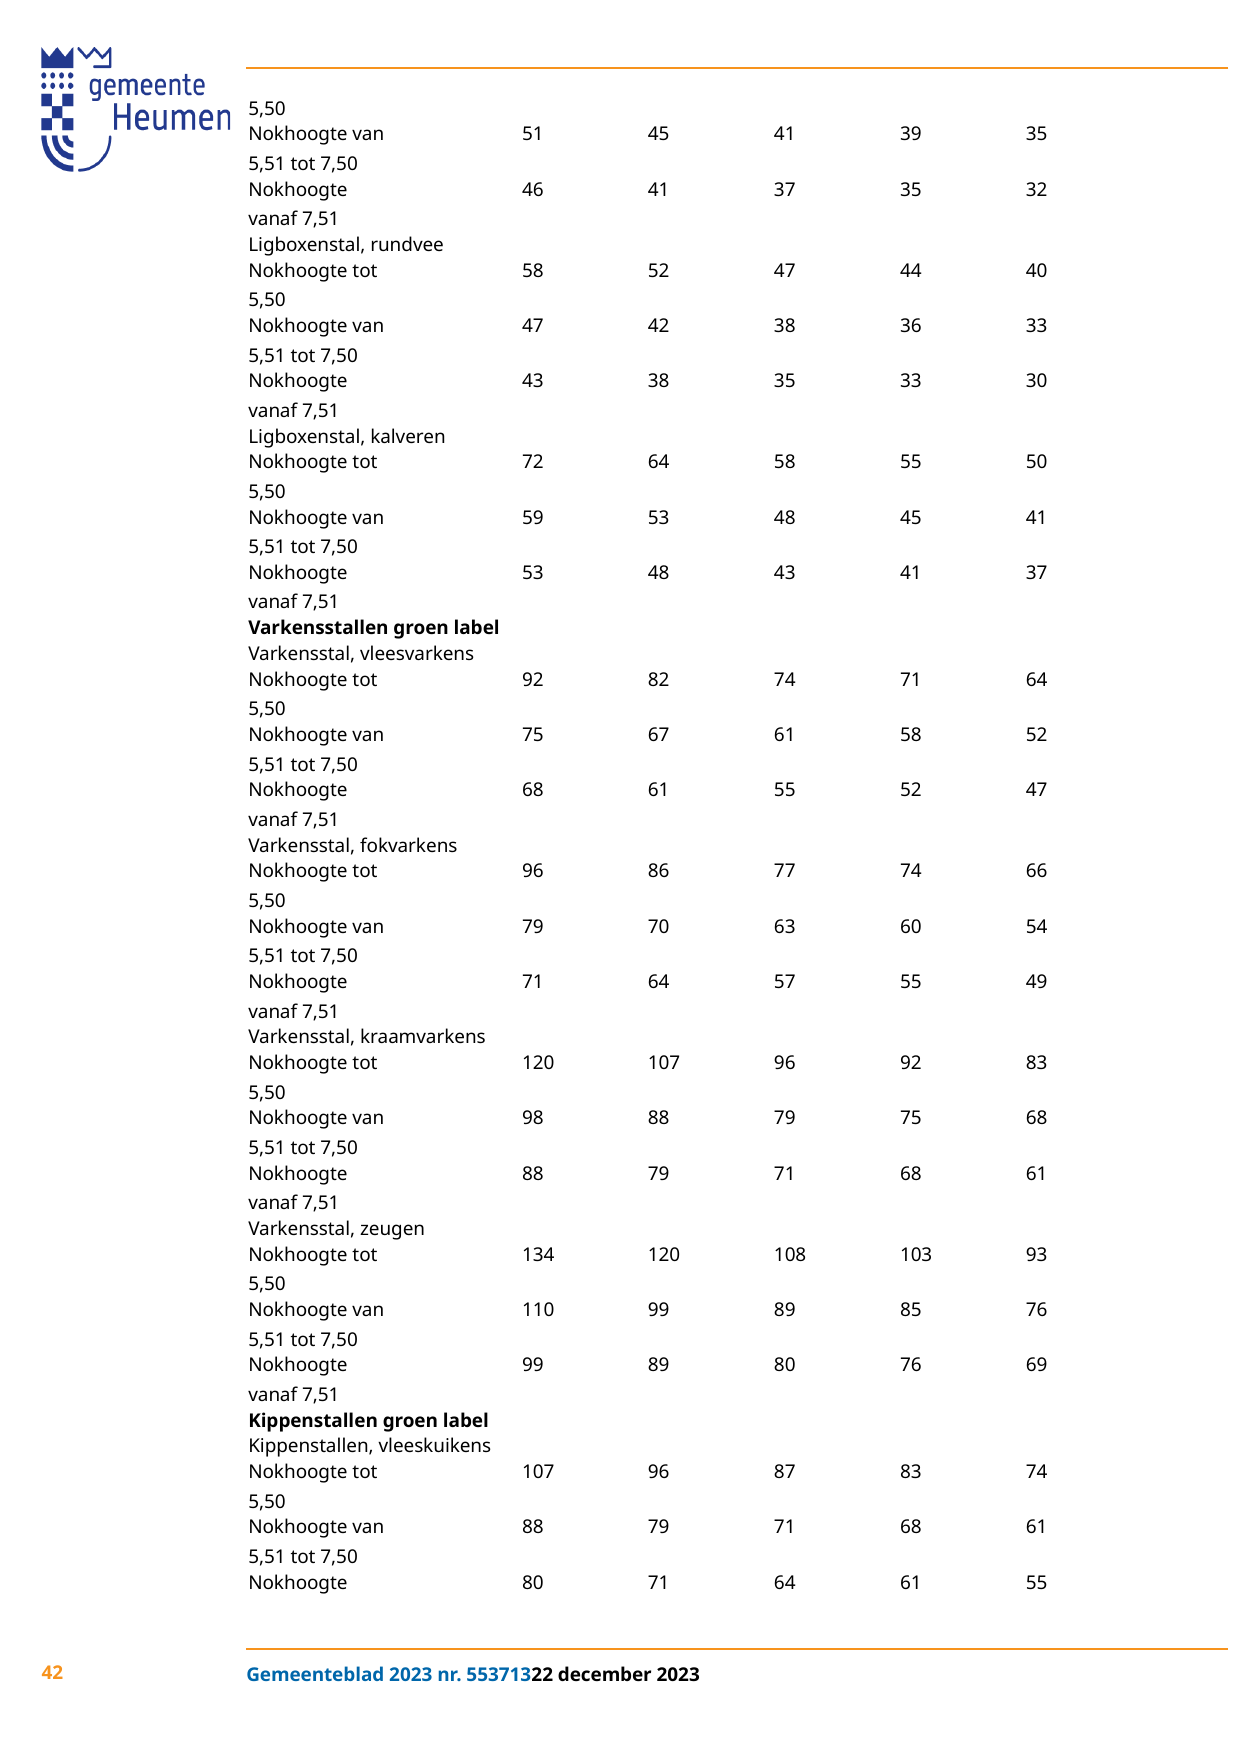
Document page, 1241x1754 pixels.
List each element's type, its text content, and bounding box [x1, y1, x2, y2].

table_cell 98 [522, 1105, 648, 1160]
table_cell 88 [522, 1514, 648, 1569]
table_cell [396, 1105, 522, 1160]
table_cell 68 [900, 1514, 1026, 1569]
table_cell 99 [648, 1296, 774, 1352]
table_cell 75 [522, 721, 648, 777]
table_cell 79 [648, 1160, 774, 1215]
table_cell 47 [1026, 777, 1152, 832]
table_cell 38 [774, 312, 900, 367]
table_cell Ligboxenstal, kalveren [248, 423, 1152, 448]
table_cell 68 [900, 1160, 1026, 1215]
table_cell Varkensstal, kraamvarkens [248, 1024, 1152, 1049]
table_cell 120 [648, 1241, 774, 1296]
table_cell 38 [648, 368, 774, 423]
table_cell 92 [522, 666, 648, 721]
table_cell Kippenstallen groen label [248, 1407, 1152, 1433]
table_cell 55 [900, 968, 1026, 1023]
table_cell 63 [774, 913, 900, 968]
table_cell [396, 777, 522, 832]
table_cell [774, 95, 900, 121]
table_cell 64 [648, 968, 774, 1023]
table_cell 58 [900, 721, 1026, 777]
table_cell Nokhoogte [248, 1569, 396, 1595]
table_cell Nokhoogte vanaf 7,51 [248, 368, 396, 423]
table_cell 61 [1026, 1514, 1152, 1569]
table_cell 71 [522, 968, 648, 1023]
table_cell 50 [1026, 449, 1152, 504]
table_cell Nokhoogte vanaf 7,51 [248, 1160, 396, 1215]
table_cell 107 [522, 1458, 648, 1514]
table_cell Nokhoogte tot 5,50 [248, 1458, 396, 1514]
table_cell 93 [1026, 1241, 1152, 1296]
table_cell 68 [1026, 1105, 1152, 1160]
table_cell 61 [648, 777, 774, 832]
table_cell Nokhoogte tot 5,50 [248, 449, 396, 504]
table_cell 79 [774, 1105, 900, 1160]
table_cell 77 [774, 858, 900, 913]
table_cell 107 [648, 1049, 774, 1104]
table_cell Nokhoogte van 5,51 tot 7,50 [248, 1514, 396, 1569]
table_cell 51 [522, 121, 648, 176]
table_cell 43 [774, 559, 900, 614]
table_cell Varkensstal, zeugen [248, 1215, 1152, 1241]
table_cell [648, 95, 774, 121]
table_cell 120 [522, 1049, 648, 1104]
table_cell 79 [648, 1514, 774, 1569]
table_cell 92 [900, 1049, 1026, 1104]
table_cell 76 [900, 1352, 1026, 1407]
table_cell 60 [900, 913, 1026, 968]
table_cell [396, 368, 522, 423]
table_cell Nokhoogte vanaf 7,51 [248, 559, 396, 614]
table_cell 41 [774, 121, 900, 176]
table_cell 69 [1026, 1352, 1152, 1407]
table_cell [522, 95, 648, 121]
table_cell 53 [648, 504, 774, 559]
table_cell 86 [648, 858, 774, 913]
table_cell 49 [1026, 968, 1152, 1023]
table_cell 58 [522, 257, 648, 312]
table_cell 37 [774, 176, 900, 231]
table_cell 59 [522, 504, 648, 559]
table_cell 80 [522, 1569, 648, 1595]
table_cell [396, 1352, 522, 1407]
table_cell 33 [900, 368, 1026, 423]
table_cell Nokhoogte tot 5,50 [248, 1049, 396, 1104]
table_cell 75 [900, 1105, 1026, 1160]
table_cell 72 [522, 449, 648, 504]
table_cell 76 [1026, 1296, 1152, 1352]
table_cell Nokhoogte tot 5,50 [248, 1241, 396, 1296]
table_cell 47 [522, 312, 648, 367]
table_cell 79 [522, 913, 648, 968]
table_cell [396, 95, 522, 121]
table_cell 37 [1026, 559, 1152, 614]
table_cell 80 [774, 1352, 900, 1407]
table_cell [396, 913, 522, 968]
table_cell 71 [900, 666, 1026, 721]
table_cell 35 [900, 176, 1026, 231]
table_cell Nokhoogte van 5,51 tot 7,50 [248, 1105, 396, 1160]
table_cell 40 [1026, 257, 1152, 312]
table_cell 64 [648, 449, 774, 504]
table_cell 83 [1026, 1049, 1152, 1104]
table_cell 110 [522, 1296, 648, 1352]
table_cell [396, 1160, 522, 1215]
table_cell 36 [900, 312, 1026, 367]
table_cell 58 [774, 449, 900, 504]
table_cell Nokhoogte vanaf 7,51 [248, 777, 396, 832]
table_cell [396, 1049, 522, 1104]
table_cell [396, 721, 522, 777]
table_cell [396, 1296, 522, 1352]
table_cell 55 [774, 777, 900, 832]
table_cell Nokhoogte van 5,51 tot 7,50 [248, 1296, 396, 1352]
table_cell [396, 1514, 522, 1569]
table_cell 39 [900, 121, 1026, 176]
table_cell 89 [774, 1296, 900, 1352]
table_cell 30 [1026, 368, 1152, 423]
table_cell 71 [774, 1514, 900, 1569]
table_cell Nokhoogte van 5,51 tot 7,50 [248, 312, 396, 367]
table_cell 89 [648, 1352, 774, 1407]
picture [41, 47, 231, 172]
table_cell [396, 312, 522, 367]
table_cell 68 [522, 777, 648, 832]
table_cell [396, 1458, 522, 1514]
table_cell 71 [648, 1569, 774, 1595]
table_cell [396, 858, 522, 913]
table_cell 61 [774, 721, 900, 777]
table_cell 82 [648, 666, 774, 721]
table_cell 41 [1026, 504, 1152, 559]
table_cell 52 [648, 257, 774, 312]
table_cell [900, 95, 1026, 121]
table_cell 45 [900, 504, 1026, 559]
table_cell 96 [522, 858, 648, 913]
table_cell Varkensstal, fokvarkens [248, 832, 1152, 858]
table_cell 64 [774, 1569, 900, 1595]
table_cell 46 [522, 176, 648, 231]
table_cell [396, 666, 522, 721]
table_cell 74 [900, 858, 1026, 913]
table_cell Kippenstallen, vleeskuikens [248, 1433, 1152, 1458]
table_cell Nokhoogte tot 5,50 [248, 858, 396, 913]
table_cell [396, 121, 522, 176]
table_cell 5,50 [248, 95, 396, 121]
table_cell Nokhoogte van 5,51 tot 7,50 [248, 721, 396, 777]
table_cell Varkensstal, vleesvarkens [248, 640, 1152, 666]
table_cell 35 [1026, 121, 1152, 176]
table_cell 103 [900, 1241, 1026, 1296]
table_cell 35 [774, 368, 900, 423]
table_cell [396, 449, 522, 504]
table_cell 55 [1026, 1569, 1152, 1595]
table_cell [396, 1569, 522, 1595]
table_cell 41 [648, 176, 774, 231]
table_cell 66 [1026, 858, 1152, 913]
table_cell [396, 559, 522, 614]
table_cell Nokhoogte tot 5,50 [248, 257, 396, 312]
table_cell Varkensstallen groen label [248, 615, 1152, 640]
table_cell 44 [900, 257, 1026, 312]
table_cell 108 [774, 1241, 900, 1296]
table_cell 54 [1026, 913, 1152, 968]
table_cell 88 [522, 1160, 648, 1215]
table_cell [396, 968, 522, 1023]
table_cell 61 [900, 1569, 1026, 1595]
table_cell [396, 504, 522, 559]
table_cell 52 [900, 777, 1026, 832]
table_cell [396, 257, 522, 312]
table_cell 134 [522, 1241, 648, 1296]
table_cell 87 [774, 1458, 900, 1514]
table_cell 33 [1026, 312, 1152, 367]
table_cell 48 [648, 559, 774, 614]
table_cell Nokhoogte vanaf 7,51 [248, 176, 396, 231]
table_cell 32 [1026, 176, 1152, 231]
table_cell 70 [648, 913, 774, 968]
table_cell 64 [1026, 666, 1152, 721]
table_cell Nokhoogte tot 5,50 [248, 666, 396, 721]
table_cell 52 [1026, 721, 1152, 777]
table_cell Nokhoogte van 5,51 tot 7,50 [248, 504, 396, 559]
table_cell 99 [522, 1352, 648, 1407]
table_cell [396, 176, 522, 231]
table_cell Nokhoogte van 5,51 tot 7,50 [248, 121, 396, 176]
table_cell Nokhoogte van 5,51 tot 7,50 [248, 913, 396, 968]
table_cell 57 [774, 968, 900, 1023]
table_cell 55 [900, 449, 1026, 504]
table_cell 88 [648, 1105, 774, 1160]
table_cell 42 [648, 312, 774, 367]
table_cell 83 [900, 1458, 1026, 1514]
table_cell Ligboxenstal, rundvee [248, 231, 1152, 257]
table_cell 67 [648, 721, 774, 777]
table_cell [1026, 95, 1152, 121]
table_cell Nokhoogte vanaf 7,51 [248, 1352, 396, 1407]
table_cell 96 [774, 1049, 900, 1104]
table_cell [396, 1241, 522, 1296]
table_cell 47 [774, 257, 900, 312]
table_cell 74 [1026, 1458, 1152, 1514]
table_cell 96 [648, 1458, 774, 1514]
table_cell 43 [522, 368, 648, 423]
table_cell 53 [522, 559, 648, 614]
table_cell 74 [774, 666, 900, 721]
table_cell 45 [648, 121, 774, 176]
table_cell 61 [1026, 1160, 1152, 1215]
table_cell 48 [774, 504, 900, 559]
table_cell 71 [774, 1160, 900, 1215]
table_cell 85 [900, 1296, 1026, 1352]
table_cell Nokhoogte vanaf 7,51 [248, 968, 396, 1023]
table_cell 41 [900, 559, 1026, 614]
